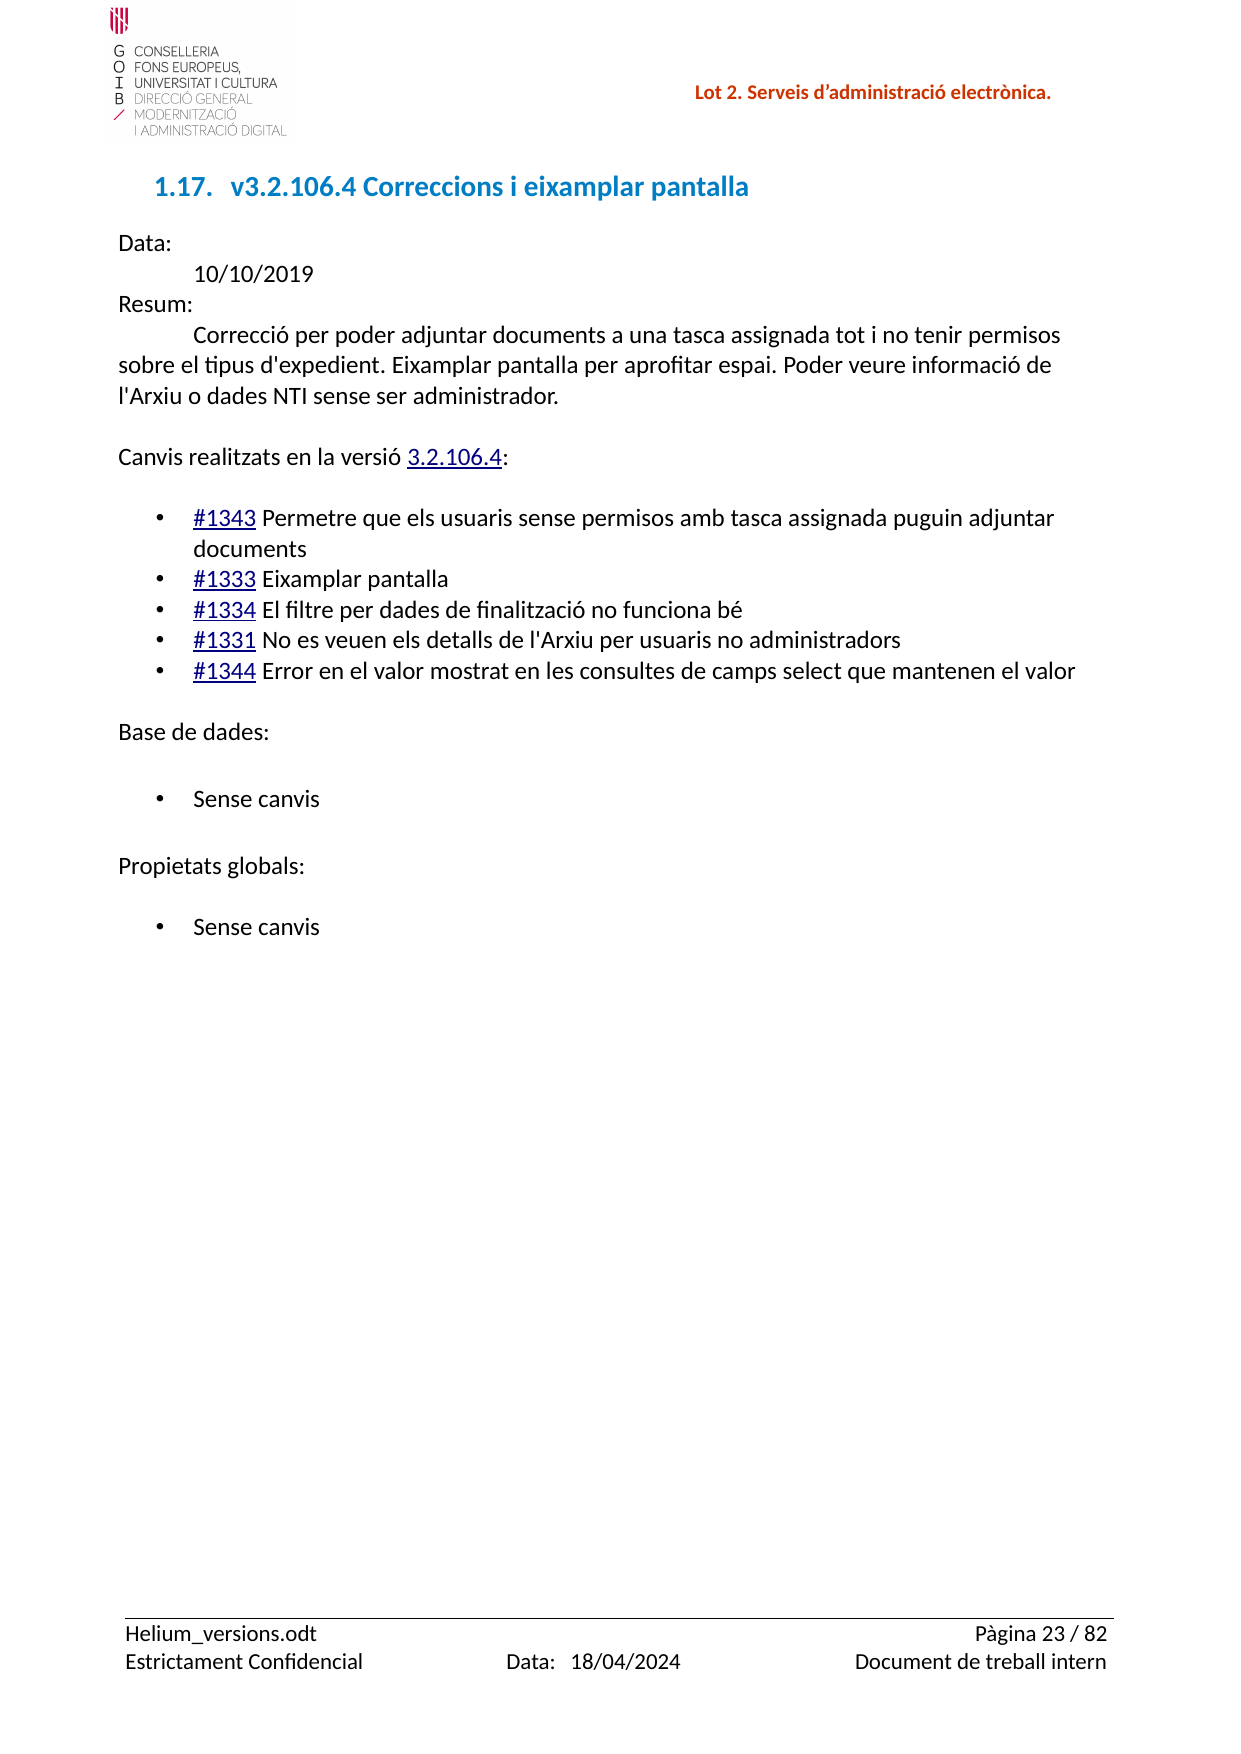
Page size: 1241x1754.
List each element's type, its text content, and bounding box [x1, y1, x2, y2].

subtitle v3.2.106.4 Correccions i eixamplar pantalla [153, 168, 1122, 204]
text Canvis realitzats en la versió 3.2.106.4: [118, 441, 1122, 472]
text Resum: [118, 289, 1122, 319]
list Sense canvis [156, 783, 1122, 813]
list #1344 Error en el valor mostrat en les consultes de camps select que mantenen el valor [156, 655, 1122, 685]
text Correcció per poder adjuntar documents a una tasca assignada tot i no tenir permisos sobre el tipus d'expedient. Eixamplar pantalla per aprofitar espai. Poder veure informació de l'Arxiu o dades NTI sense ser administrador. [118, 319, 1122, 411]
text Data: [118, 228, 1122, 258]
list #1334 El filtre per dades de finalització no funciona bé [156, 594, 1122, 624]
text 10/10/2019 [118, 258, 1122, 289]
list Sense canvis [156, 911, 1122, 941]
picture [100, 0, 297, 144]
text Propietats globals: [118, 850, 1122, 880]
list #1343 Permetre que els usuaris sense permisos amb tasca assignada puguin adjuntar documents [156, 502, 1122, 563]
list #1331 No es veuen els detalls de l'Arxiu per usuaris no administradors [156, 624, 1122, 655]
text Base de dades: [118, 716, 1122, 746]
list #1333 Eixamplar pantalla [156, 563, 1122, 594]
